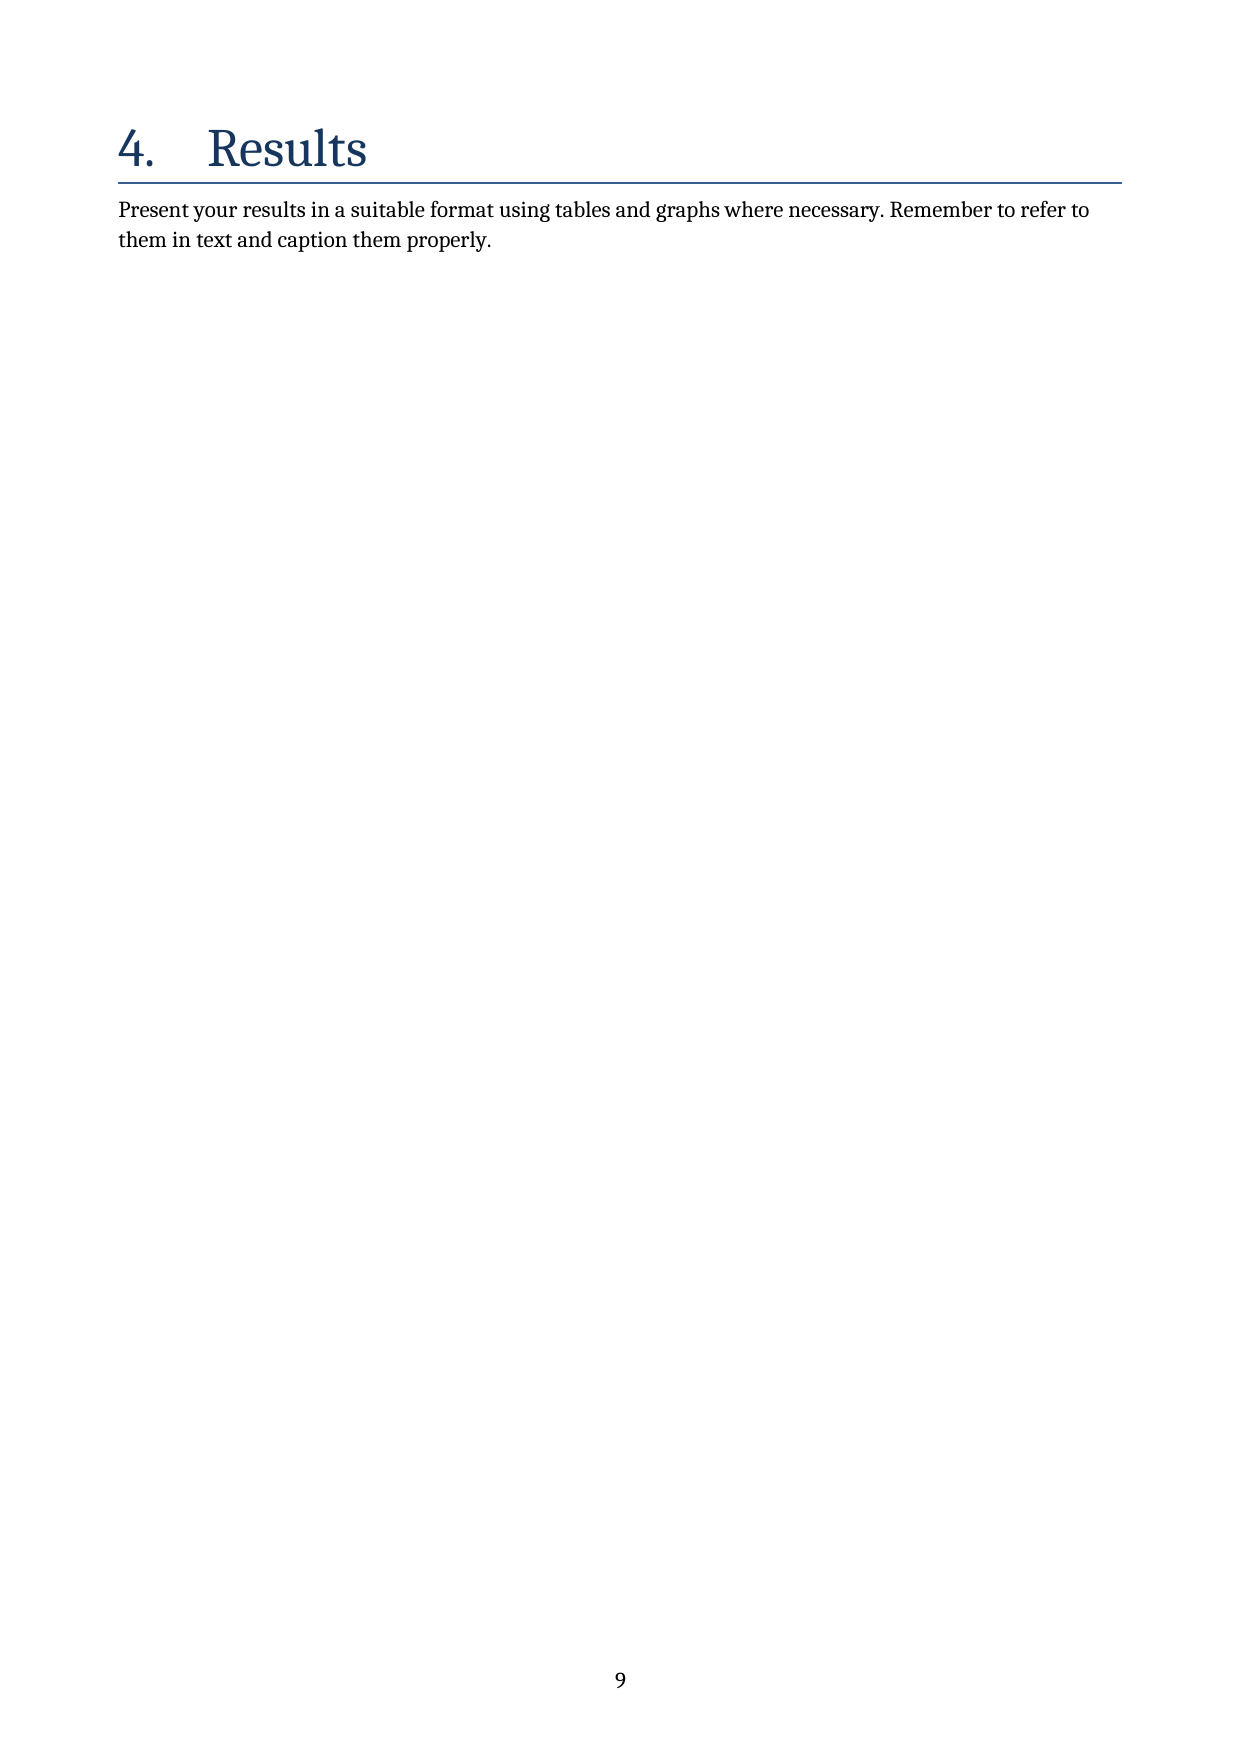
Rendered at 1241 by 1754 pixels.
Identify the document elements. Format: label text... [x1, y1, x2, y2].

subtitle Results [118, 118, 1122, 182]
text Present your results in a suitable format using tables and graphs where necessary. Remember to refer to them in text and caption them properly. [118, 197, 1122, 254]
